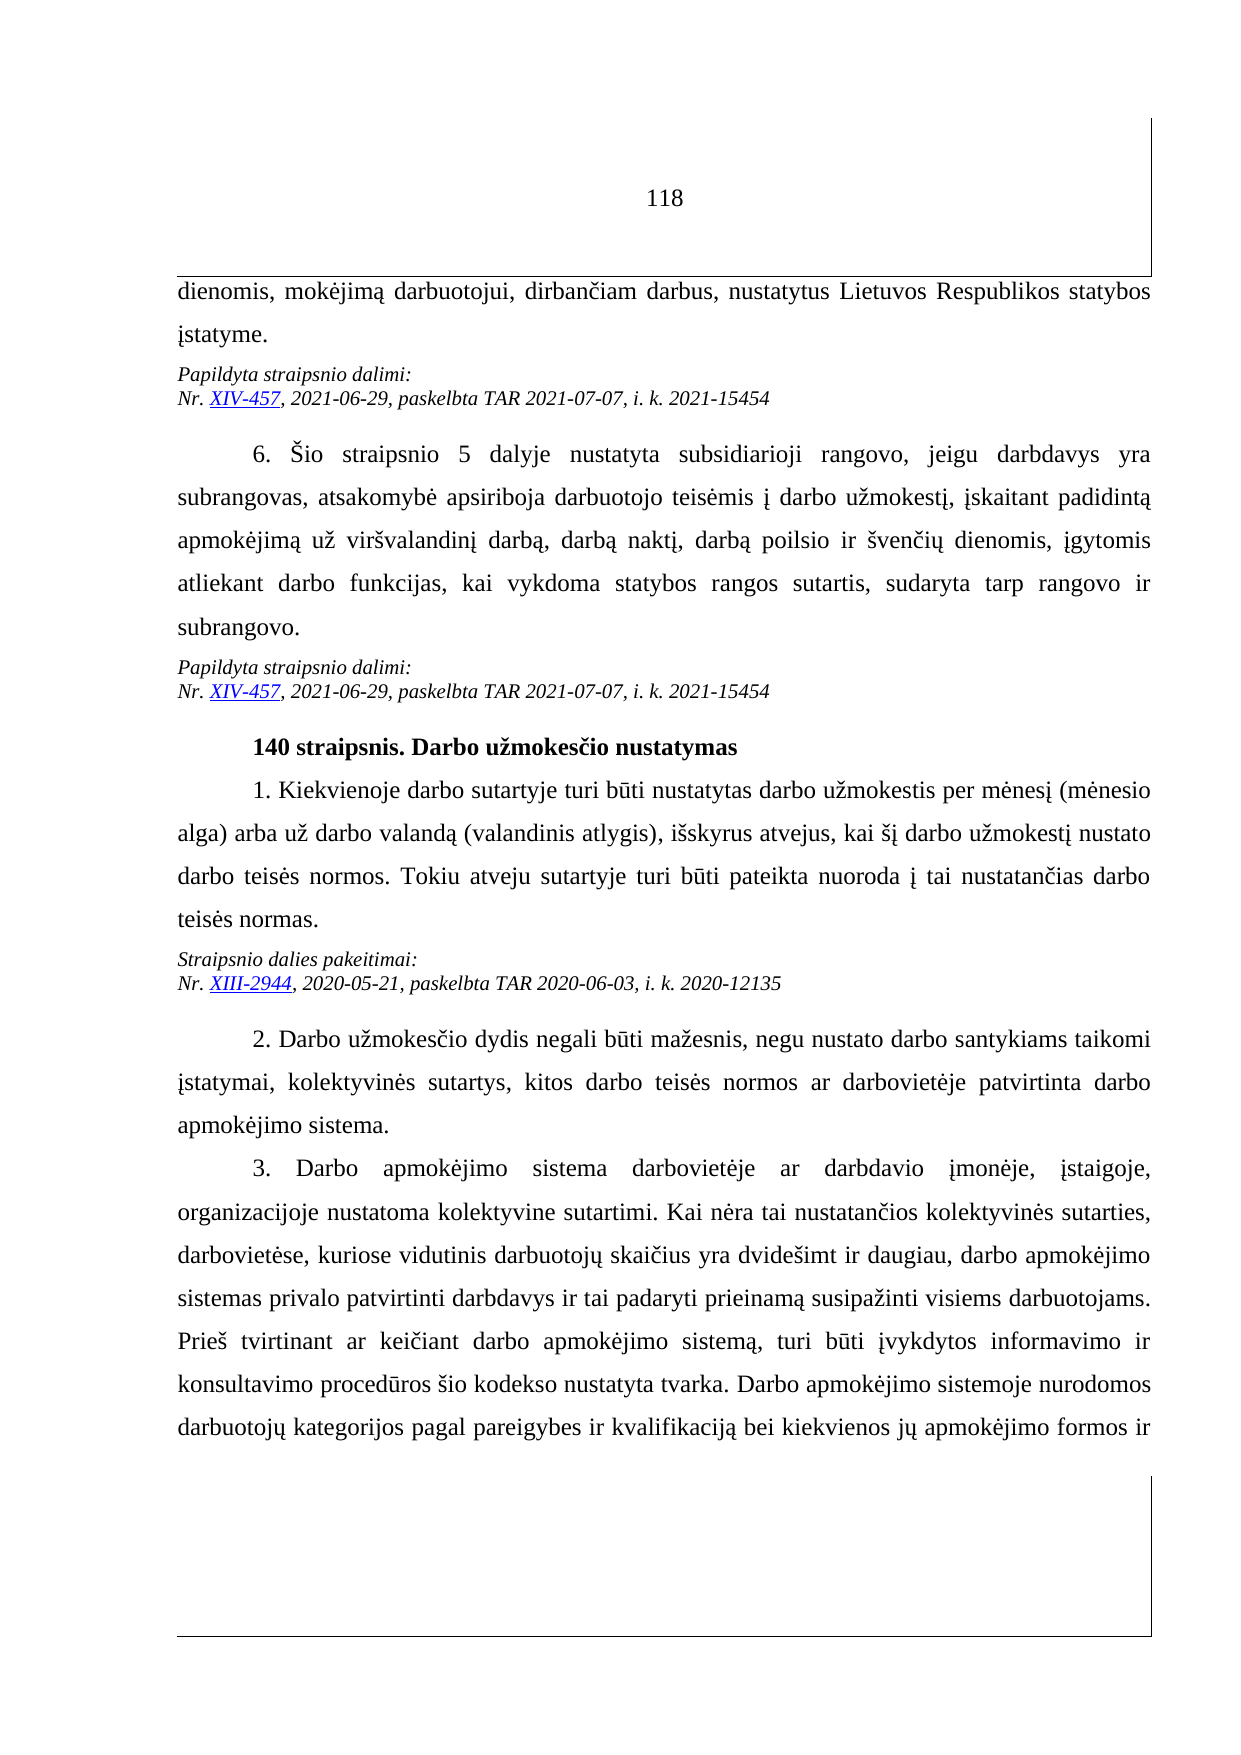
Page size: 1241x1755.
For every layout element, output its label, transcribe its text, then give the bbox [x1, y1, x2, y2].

text dienomis, mokėjimą darbuotojui, dirbančiam darbus, nustatytus Lietuvos Respublikos statybos įstatyme. [177, 276, 1152, 348]
text 2. Darbo užmokesčio dydis negali būti mažesnis, negu nustato darbo santykiams taikomi įstatymai, kolektyvinės sutartys, kitos darbo teisės normos ar darbovietėje patvirtinta darbo apmokėjimo sistema. [177, 1024, 1152, 1139]
text Straipsnio dalies pakeitimai: [177, 947, 1152, 971]
text Nr. XIV-457, 2021-06-29, paskelbta TAR 2021-07-07, i. k. 2021-15454 [177, 679, 1152, 703]
text 6. Šio straipsnio 5 dalyje nustatyta subsidiarioji rangovo, jeigu darbdavys yra subrangovas, atsakomybė apsiriboja darbuotojo teisėmis į darbo užmokestį, įskaitant padidintą apmokėjimą už viršvalandinį darbą, darbą naktį, darbą poilsio ir švenčių dienomis, įgytomis atliekant darbo funkcijas, kai vykdoma statybos rangos sutartis, sudaryta tarp rangovo ir subrangovo. [177, 439, 1152, 640]
text 3. Darbo apmokėjimo sistema darbovietėje ar darbdavio įmonėje, įstaigoje, organizacijoje nustatoma kolektyvine sutartimi. Kai nėra tai nustatančios kolektyvinės sutarties, darbovietėse, kuriose vidutinis darbuotojų skaičius yra dvidešimt ir daugiau, darbo apmokėjimo sistemas privalo patvirtinti darbdavys ir tai padaryti prieinamą susipažinti visiems darbuotojams. Prieš tvirtinant ar keičiant darbo apmokėjimo sistemą, turi būti įvykdytos informavimo ir konsultavimo procedūros šio kodekso nustatyta tvarka. Darbo apmokėjimo sistemoje nurodomos darbuotojų kategorijos pagal pareigybes ir kvalifikaciją bei kiekvienos jų apmokėjimo formos ir [177, 1153, 1152, 1441]
subtitle 140 straipsnis. Darbo užmokesčio nustatymas [177, 732, 1152, 760]
text 1. Kiekvienoje darbo sutartyje turi būti nustatytas darbo užmokestis per mėnesį (mėnesio alga) arba už darbo valandą (valandinis atlygis), išskyrus atvejus, kai šį darbo užmokestį nustato darbo teisės normos. Tokiu atveju sutartyje turi būti pateikta nuoroda į tai nustatančias darbo teisės normas. [177, 775, 1152, 933]
text Nr. XIV-457, 2021-06-29, paskelbta TAR 2021-07-07, i. k. 2021-15454 [177, 386, 1152, 410]
text Nr. XIII-2944, 2020-05-21, paskelbta TAR 2020-06-03, i. k. 2020-12135 [177, 971, 1152, 995]
text Papildyta straipsnio dalimi: [177, 362, 1152, 386]
text Papildyta straipsnio dalimi: [177, 655, 1152, 679]
